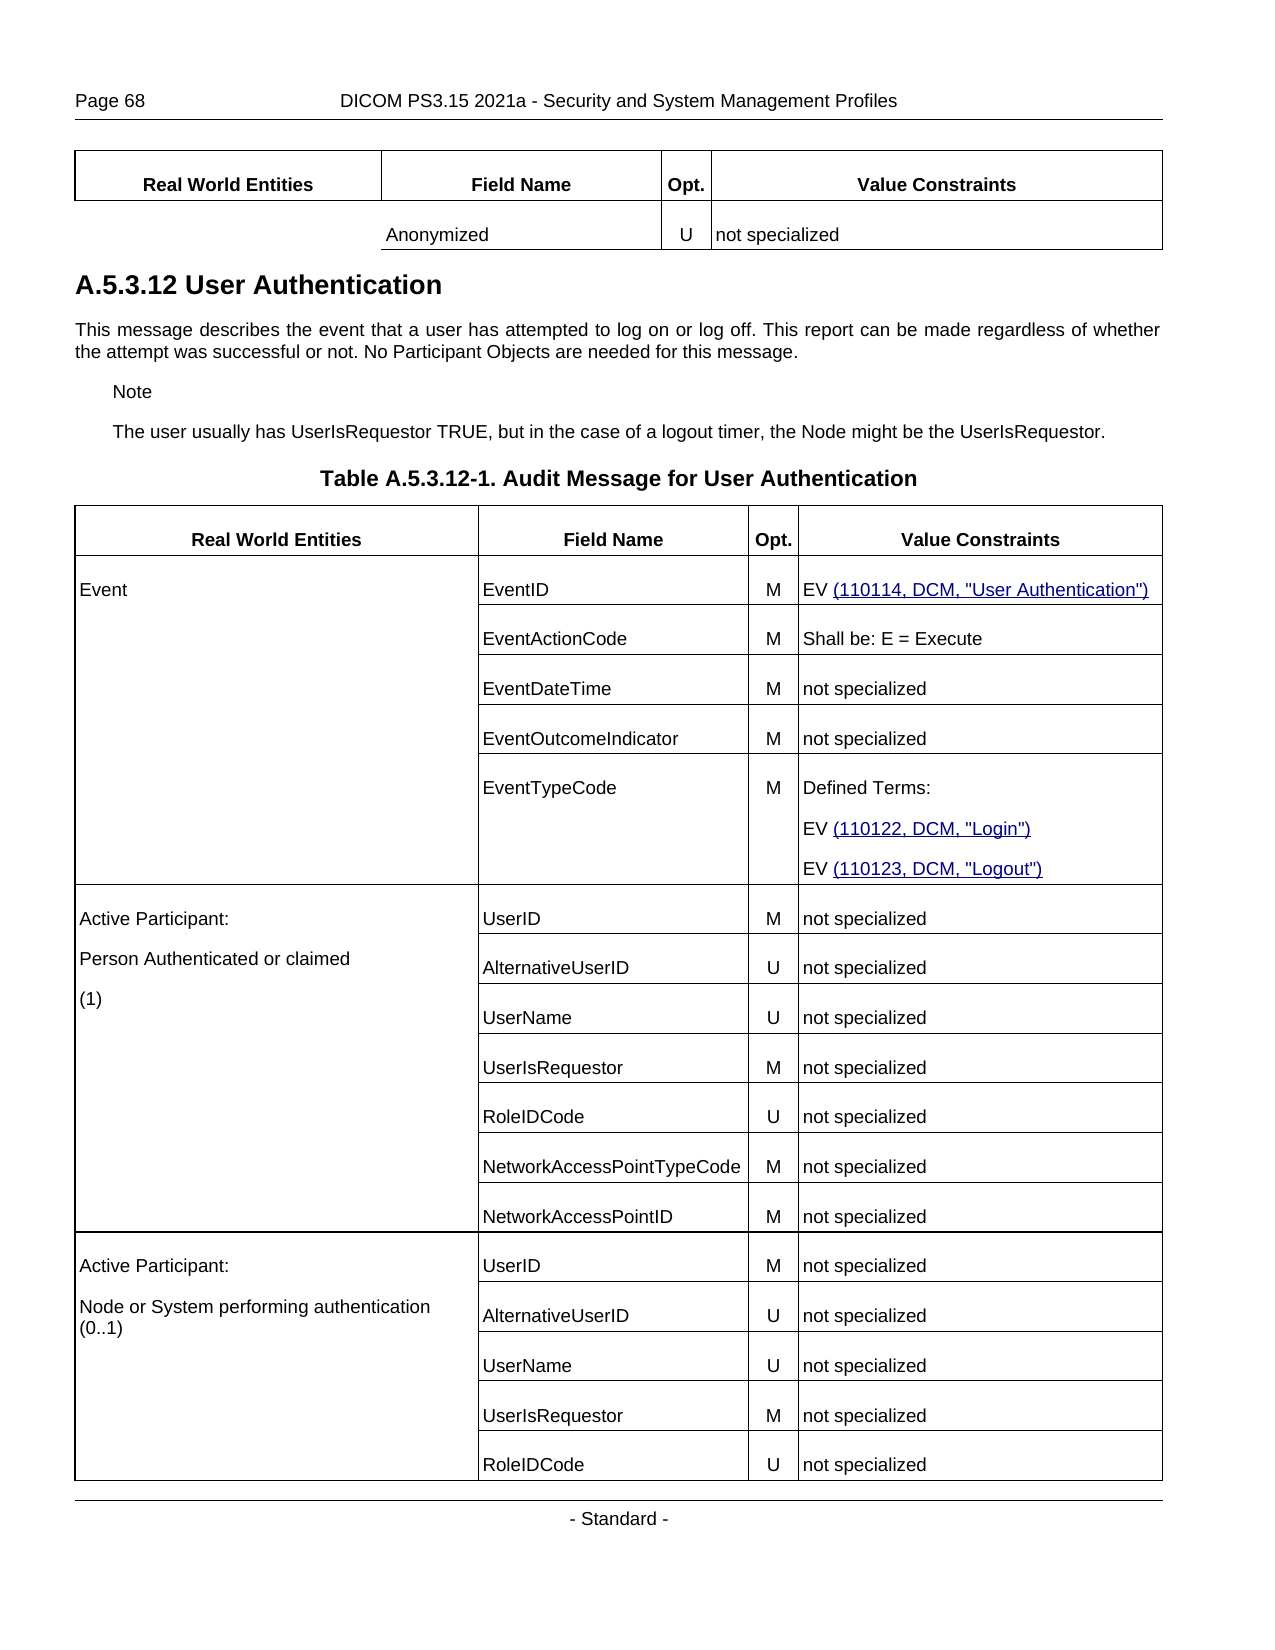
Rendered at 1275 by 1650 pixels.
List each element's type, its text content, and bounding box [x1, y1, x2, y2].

table_cell U [749, 1332, 798, 1380]
table_header Opt. [662, 151, 711, 200]
text This message describes the event that a user has attempted to log on or log off. This report can be made regardless of whether the attempt was successful or not. No Participant Objects are needed for this message. [75, 319, 1162, 362]
table_cell EventActionCode [479, 605, 748, 654]
table_cell AlternativeUserID [479, 934, 748, 983]
table_cell U [749, 934, 798, 983]
table_header Value Constraints [799, 506, 1162, 554]
table_cell not specialized [799, 1133, 1162, 1182]
table_cell U [662, 201, 711, 249]
table_cell EventDateTime [479, 655, 748, 703]
table_cell not specialized [799, 1381, 1162, 1430]
table_cell RoleIDCode [479, 1431, 748, 1480]
table_cell NetworkAccessPointID [479, 1183, 748, 1231]
table_header Real World Entities [76, 506, 478, 554]
table_cell RoleIDCode [479, 1083, 748, 1132]
table_cell M [749, 556, 798, 604]
table_cell not specialized [799, 1083, 1162, 1132]
table_cell M [749, 705, 798, 753]
table_header Opt. [749, 506, 798, 554]
table_cell UserIsRequestor [479, 1381, 748, 1430]
table_cell not specialized [799, 655, 1162, 703]
text Table A.5.3.12-1. Audit Message for User Authentication [75, 465, 1162, 491]
table_cell not specialized [712, 201, 1162, 249]
table_cell EventOutcomeIndicator [479, 705, 748, 753]
table_cell M [749, 1034, 798, 1082]
table_cell not specialized [799, 934, 1162, 983]
table_cell not specialized [799, 885, 1162, 933]
table_cell NetworkAccessPointTypeCode [479, 1133, 748, 1182]
table_cell EV (110114, DCM, "User Authentication") [799, 556, 1162, 604]
table_cell Anonymized [381, 201, 661, 249]
table_cell AlternativeUserID [479, 1282, 748, 1331]
table_cell UserID [479, 1233, 748, 1281]
table_cell UserName [479, 984, 748, 1033]
table_header Value Constraints [712, 151, 1162, 200]
table_cell U [749, 1083, 798, 1132]
table_cell U [749, 1282, 798, 1331]
table_cell U [749, 984, 798, 1033]
table_cell M [749, 754, 798, 883]
table_cell Defined Terms: EV (110122, DCM, "Login") EV (110123, DCM, "Logout") [799, 754, 1162, 883]
text A.5.3.12 User Authentication [75, 269, 1162, 300]
table_cell not specialized [799, 984, 1162, 1033]
text Note [112, 381, 1125, 403]
table_cell M [749, 1381, 798, 1430]
table_cell Active Participant: Node or System performing authentication (0..1) [76, 1233, 478, 1480]
table_cell M [749, 1183, 798, 1231]
table_cell M [749, 1133, 798, 1182]
table_cell not specialized [799, 1332, 1162, 1380]
table_cell not specialized [799, 1233, 1162, 1281]
table_header Field Name [479, 506, 748, 554]
table_cell not specialized [799, 1183, 1162, 1231]
table_cell not specialized [799, 1282, 1162, 1331]
table_cell M [749, 885, 798, 933]
table_cell EventTypeCode [479, 754, 748, 883]
table_header Field Name [382, 151, 661, 200]
table_cell M [749, 655, 798, 703]
table_cell not specialized [799, 705, 1162, 753]
table_cell EventID [479, 556, 748, 604]
table_cell Active Participant: Person Authenticated or claimed (1) [76, 885, 478, 1231]
table_cell not specialized [799, 1431, 1162, 1480]
table_cell UserName [479, 1332, 748, 1380]
table_cell Shall be: E = Execute [799, 605, 1162, 654]
text The user usually has UserIsRequestor TRUE, but in the case of a logout timer, the Node might be the UserIsRequestor. [112, 421, 1125, 443]
table_cell not specialized [799, 1034, 1162, 1082]
table_header Real World Entities [76, 151, 381, 200]
table_cell U [749, 1431, 798, 1480]
table_cell UserID [479, 885, 748, 933]
table_cell M [749, 605, 798, 654]
table_cell Event [76, 556, 478, 883]
table_cell UserIsRequestor [479, 1034, 748, 1082]
table_cell M [749, 1233, 798, 1281]
